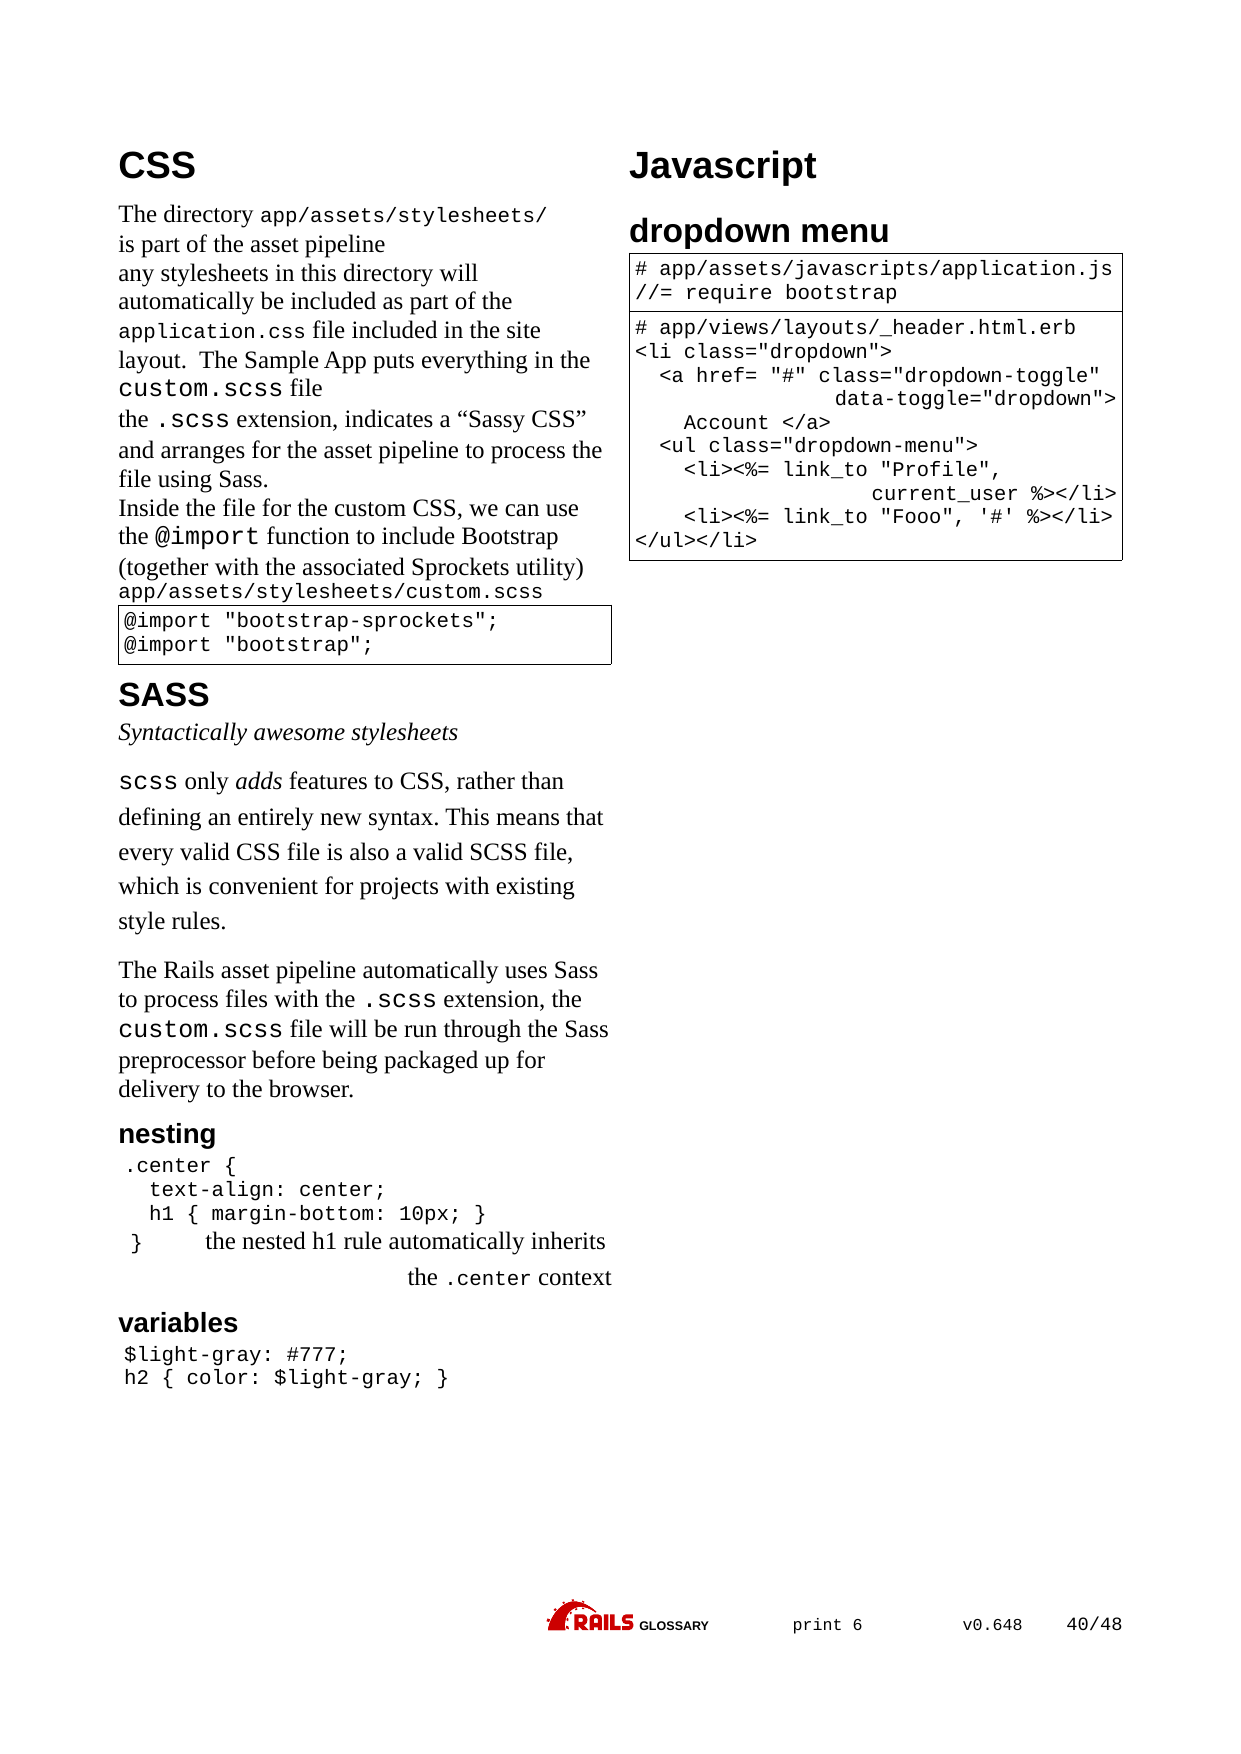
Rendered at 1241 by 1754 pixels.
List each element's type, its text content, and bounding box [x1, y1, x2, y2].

subtitle Javascript [629, 143, 1122, 187]
text scss only adds features to CSS, rather than defining an entirely new syntax. This means that every valid CSS file is also a valid SCSS file, which is convenient for projects with existing style rules. [118, 766, 611, 935]
subtitle CSS [118, 143, 611, 187]
text is part of the asset pipeline [118, 229, 611, 258]
table_header @import "bootstrap-sprockets"; @import "bootstrap"; [119, 606, 611, 663]
text Syntactically awesome stylesheets [118, 717, 611, 746]
text any stylesheets in this directory will automatically be included as part of the application.css file included in the site layout. The Sample App puts everything in the custom.scss file [118, 258, 611, 404]
text the .center context [118, 1262, 611, 1291]
table_cell # app/views/layouts/_header.html.erb <li class="dropdown"> <a href= "#" class="dropdown-toggle" data-toggle="dropdown"> Account </a> <ul class="dropdown-menu"> <li><%= link_to "Profile", current_user %></li> <li><%= link_to "Fooo", '#' %></li> </ul></li> [630, 312, 1122, 559]
table_header $light-gray: #777; h2 { color: $light-gray; } [118, 1338, 611, 1397]
subtitle variables [118, 1306, 611, 1338]
subtitle SASS [118, 675, 611, 714]
table_header .center { text-align: center; h1 { margin-bottom: 10px; } } the nested h1 rule automatically inherits [118, 1150, 611, 1262]
text Inside the file for the custom CSS, we can use the @import function to include Bootstrap (together with the associated Sprockets utility) [118, 493, 611, 581]
subtitle nesting [118, 1118, 611, 1149]
subtitle dropdown menu [629, 211, 1122, 250]
table_header # app/assets/javascripts/application.js //= require bootstrap [630, 254, 1122, 311]
text app/assets/stylesheets/custom.scss [118, 581, 611, 604]
text The Rails asset pipeline automatically uses Sass to process files with the .scss extension, the custom.scss file will be run through the Sass preprocessor before being packaged up for delivery to the browser. [118, 955, 611, 1103]
text The directory app/assets/stylesheets/ [118, 199, 611, 229]
text the .scss extension, indicates a “Sassy CSS” and arranges for the asset pipeline to process the file using Sass. [118, 404, 611, 493]
